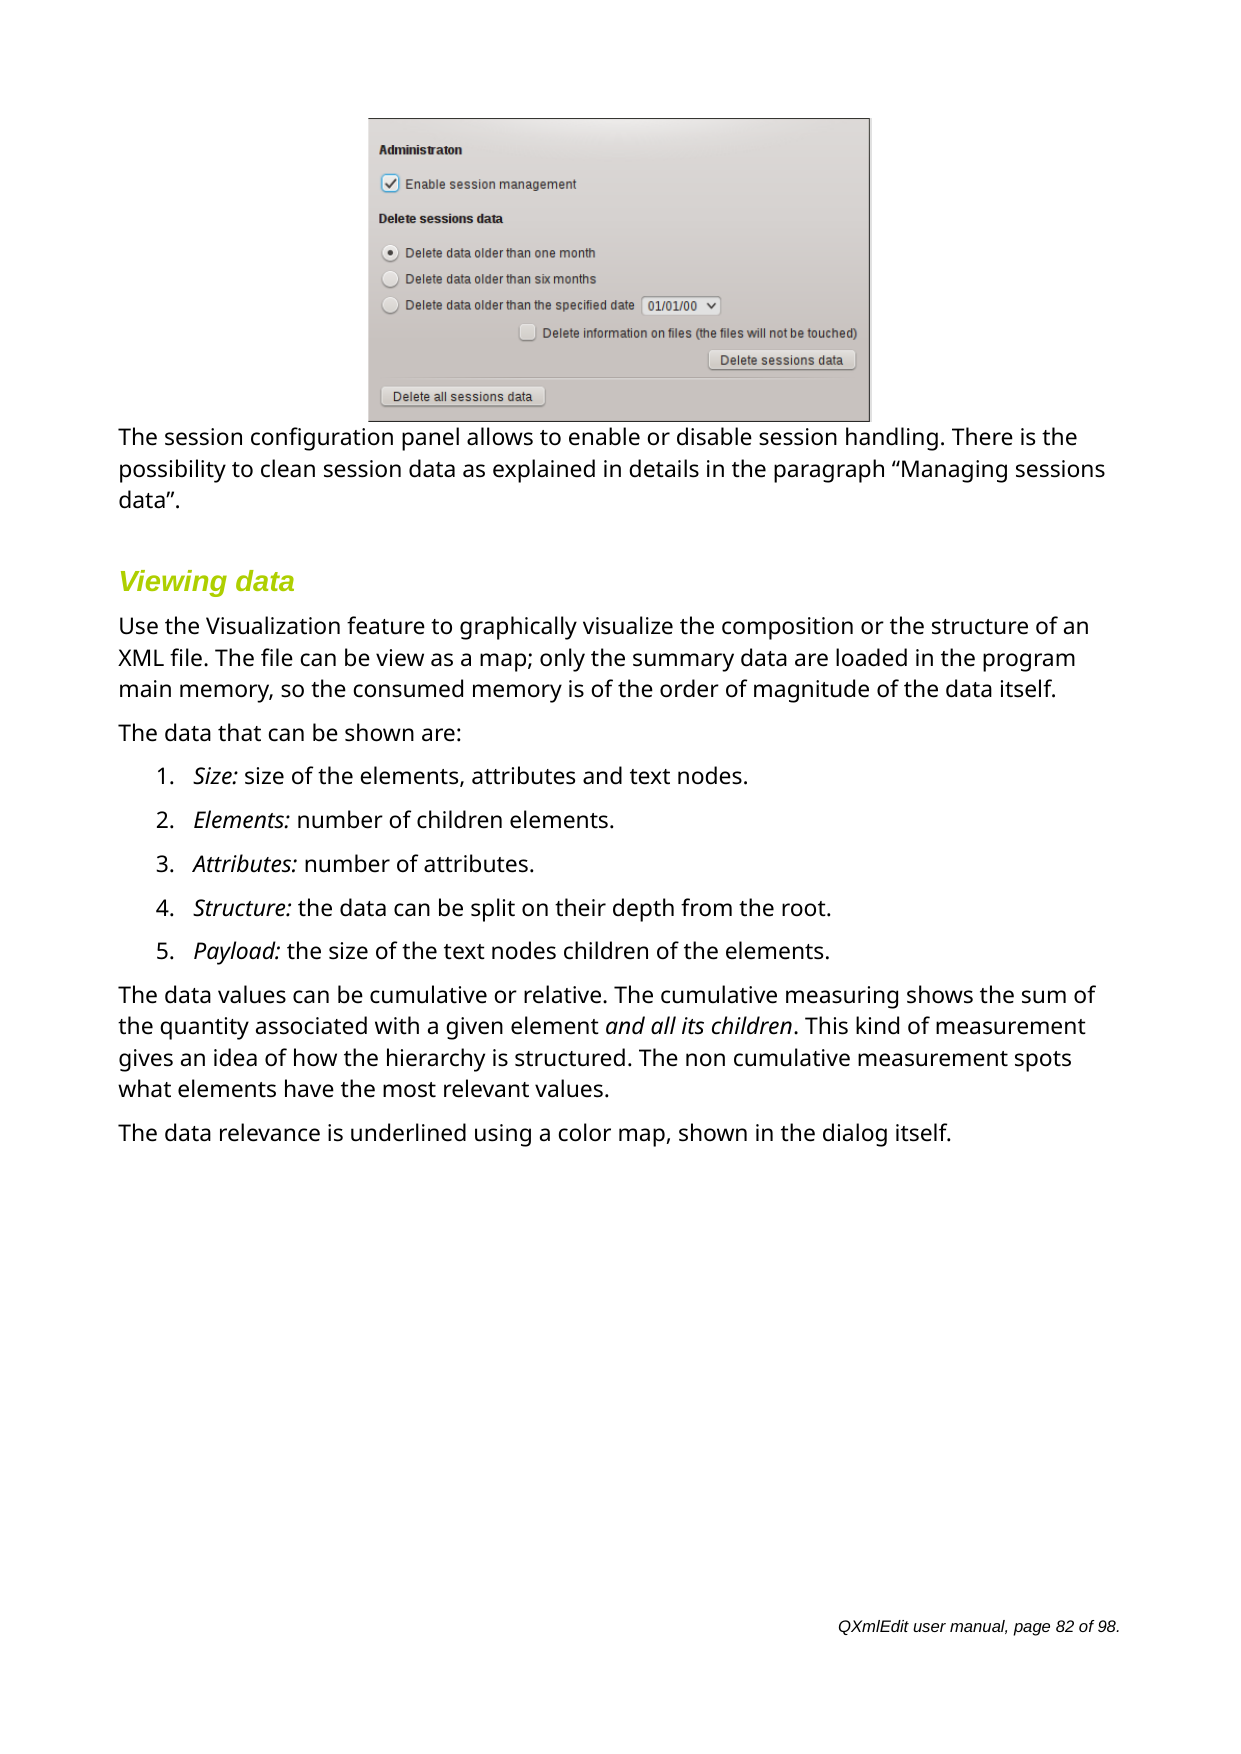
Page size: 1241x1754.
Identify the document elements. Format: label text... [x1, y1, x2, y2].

text The data relevance is underlined using a color map, shown in the dialog itself. [118, 1116, 1122, 1148]
list Size: size of the elements, attributes and text nodes. [156, 760, 1122, 791]
subtitle Viewing data [118, 564, 1122, 598]
list Elements: number of children elements. [156, 804, 1122, 835]
list Payload: the size of the text nodes children of the elements. [156, 935, 1122, 966]
text Use the Visualization feature to graphically visualize the composition or the structure of an XML file. The file can be view as a map; only the summary data are loaded in the program main memory, so the consumed memory is of the order of magnitude of the data itself. [118, 610, 1122, 704]
picture [368, 118, 872, 422]
text The session configuration panel allows to enable or disable session handling. There is the possibility to clean session data as explained in details in the paragraph “Managing sessions data”. [118, 422, 1122, 515]
list Structure: the data can be split on their depth from the root. [156, 891, 1122, 923]
list Attributes: number of attributes. [156, 848, 1122, 879]
text The data values can be cumulative or relative. The cumulative measuring shows the sum of the quantity associated with a given element and all its children. This kind of measurement gives an idea of how the hierarchy is structured. The non cumulative measurement spots what elements have the most relevant values. [118, 979, 1122, 1104]
text The data that can be shown are: [118, 716, 1122, 748]
